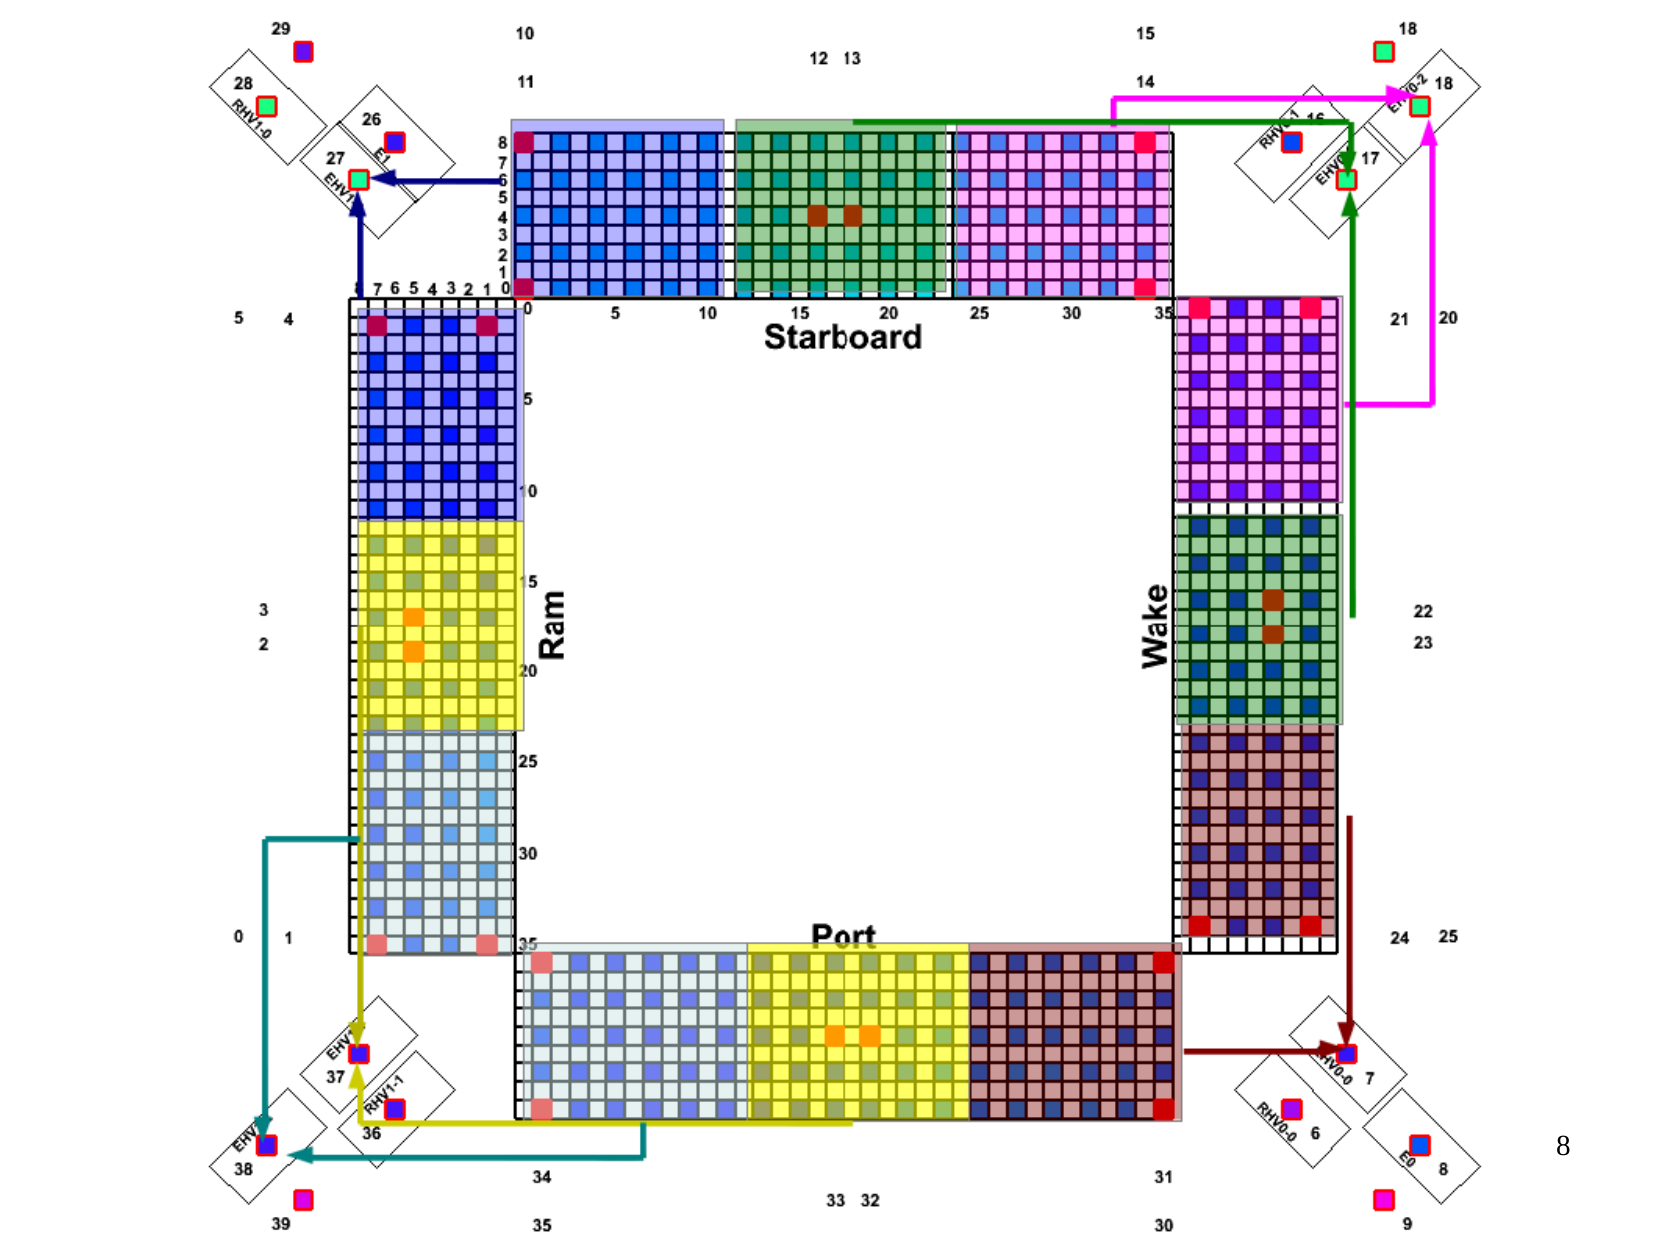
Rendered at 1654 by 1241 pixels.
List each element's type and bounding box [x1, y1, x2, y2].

picture [192, 13, 1500, 1241]
